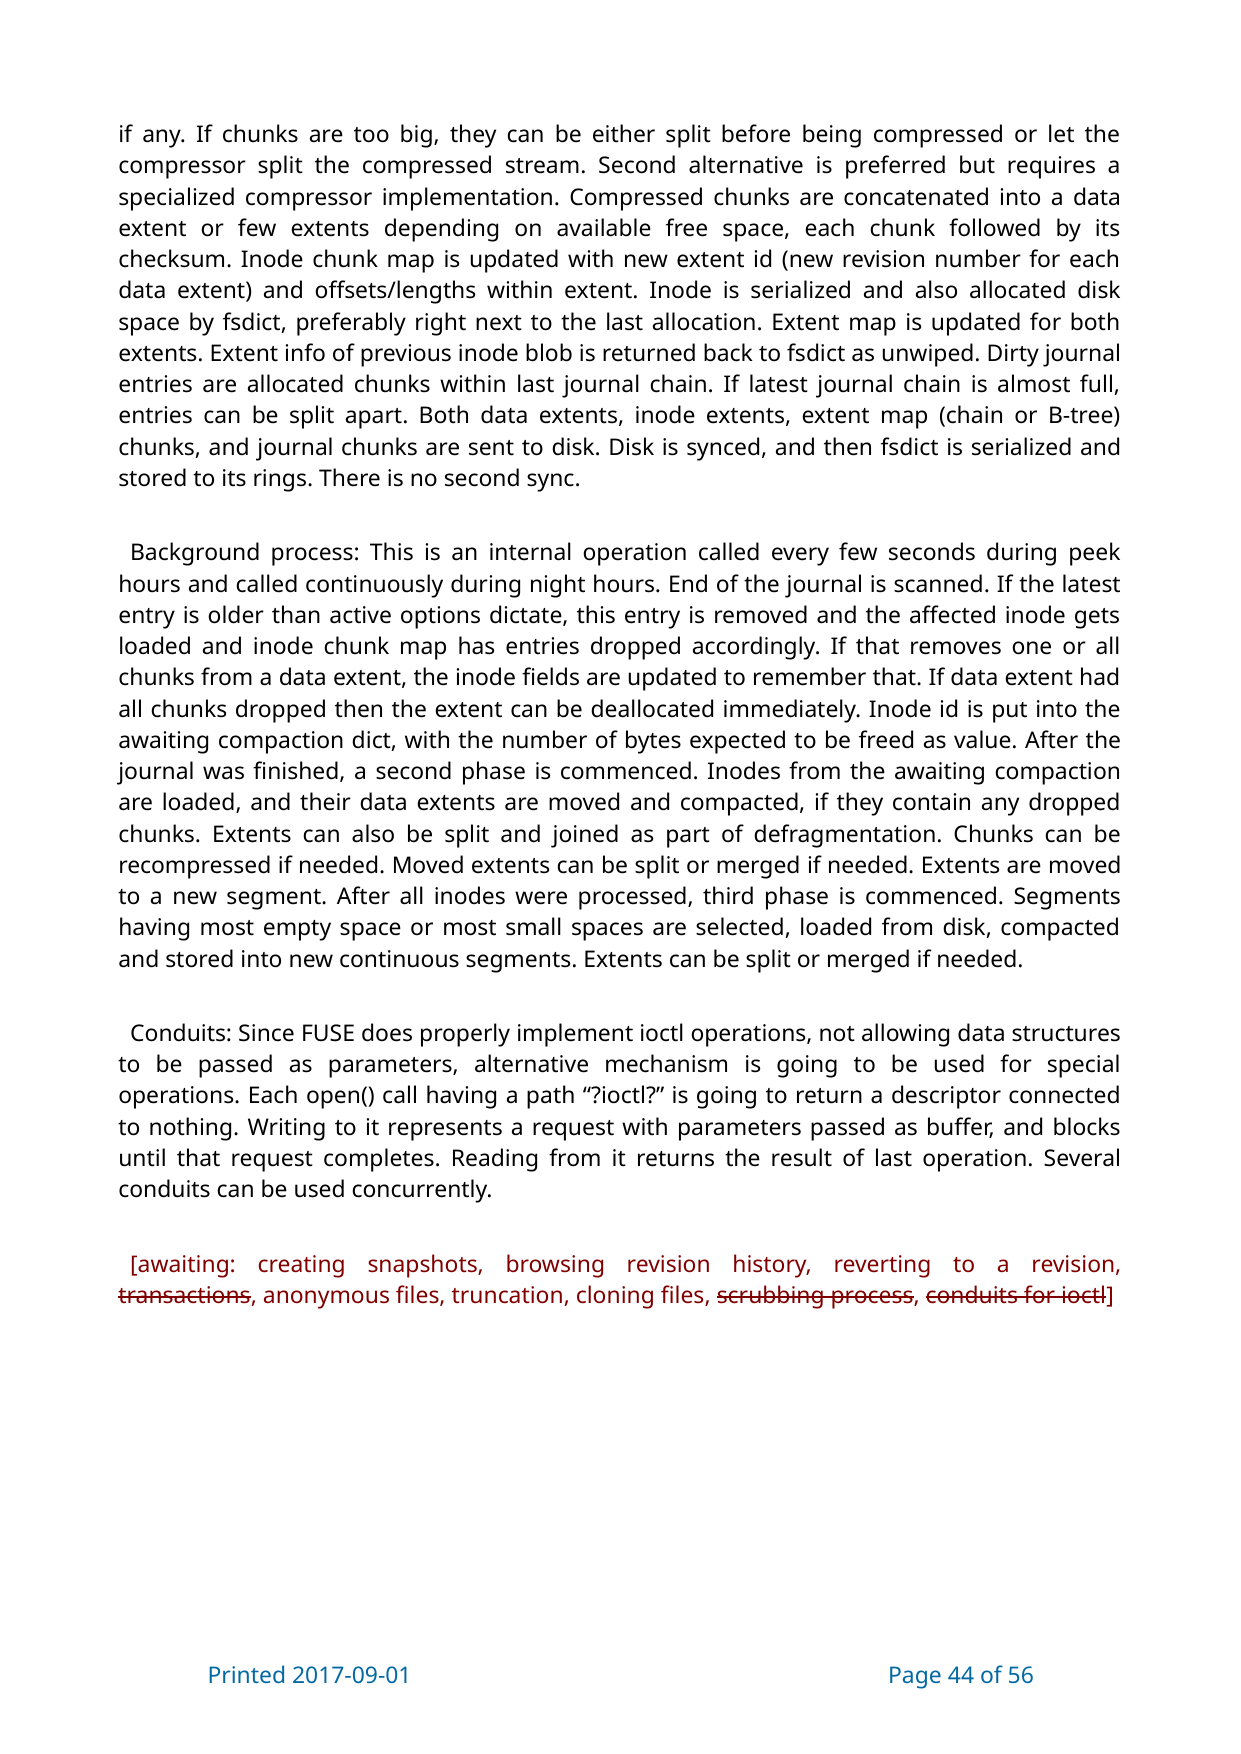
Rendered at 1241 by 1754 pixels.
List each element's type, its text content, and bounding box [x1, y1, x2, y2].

text if any. If chunks are too big, they can be either split before being compressed or let the compressor split the compressed stream. Second alternative is preferred but requires a specialized compressor implementation. Compressed chunks are concatenated into a data extent or few extents depending on available free space, each chunk followed by its checksum. Inode chunk map is updated with new extent id (new revision number for each data extent) and offsets/lengths within extent. Inode is serialized and also allocated disk space by fsdict, preferably right next to the last allocation. Extent map is updated for both extents. Extent info of previous inode blob is returned back to fsdict as unwiped. Dirty journal entries are allocated chunks within last journal chain. If latest journal chain is almost full, entries can be split apart. Both data extents, inode extents, extent map (chain or B-tree) chunks, and journal chunks are sent to disk. Disk is synced, and then fsdict is serialized and stored to its rings. There is no second sync. [118, 118, 1122, 493]
text Conduits: Since FUSE does properly implement ioctl operations, not allowing data structures to be passed as parameters, alternative mechanism is going to be used for special operations. Each open() call having a path “?ioctl?” is going to return a descriptor connected to nothing. Writing to it represents a request with parameters passed as buffer, and blocks until that request completes. Reading from it returns the result of last operation. Several conduits can be used concurrently. [118, 1017, 1122, 1204]
text Background process: This is an internal operation called every few seconds during peek hours and called continuously during night hours. End of the journal is scanned. If the latest entry is older than active options dictate, this entry is removed and the affected inode gets loaded and inode chunk map has entries dropped accordingly. If that removes one or all chunks from a data extent, the inode fields are updated to remember that. If data extent had all chunks dropped then the extent can be deallocated immediately. Inode id is put into the awaiting compaction dict, with the number of bytes expected to be freed as value. After the journal was finished, a second phase is commenced. Inodes from the awaiting compaction are loaded, and their data extents are moved and compacted, if they contain any dropped chunks. Extents can also be split and joined as part of defragmentation. Chunks can be recompressed if needed. Moved extents can be split or merged if needed. Extents are moved to a new segment. After all inodes were processed, third phase is commenced. Segments having most empty space or most small spaces are selected, loaded from disk, compacted and stored into new continuous segments. Extents can be split or merged if needed. [118, 536, 1122, 974]
text [awaiting: creating snapshots, browsing revision history, reverting to a revision, transactions, anonymous files, truncation, cloning files, scrubbing process, conduits for ioctl] [118, 1247, 1122, 1310]
